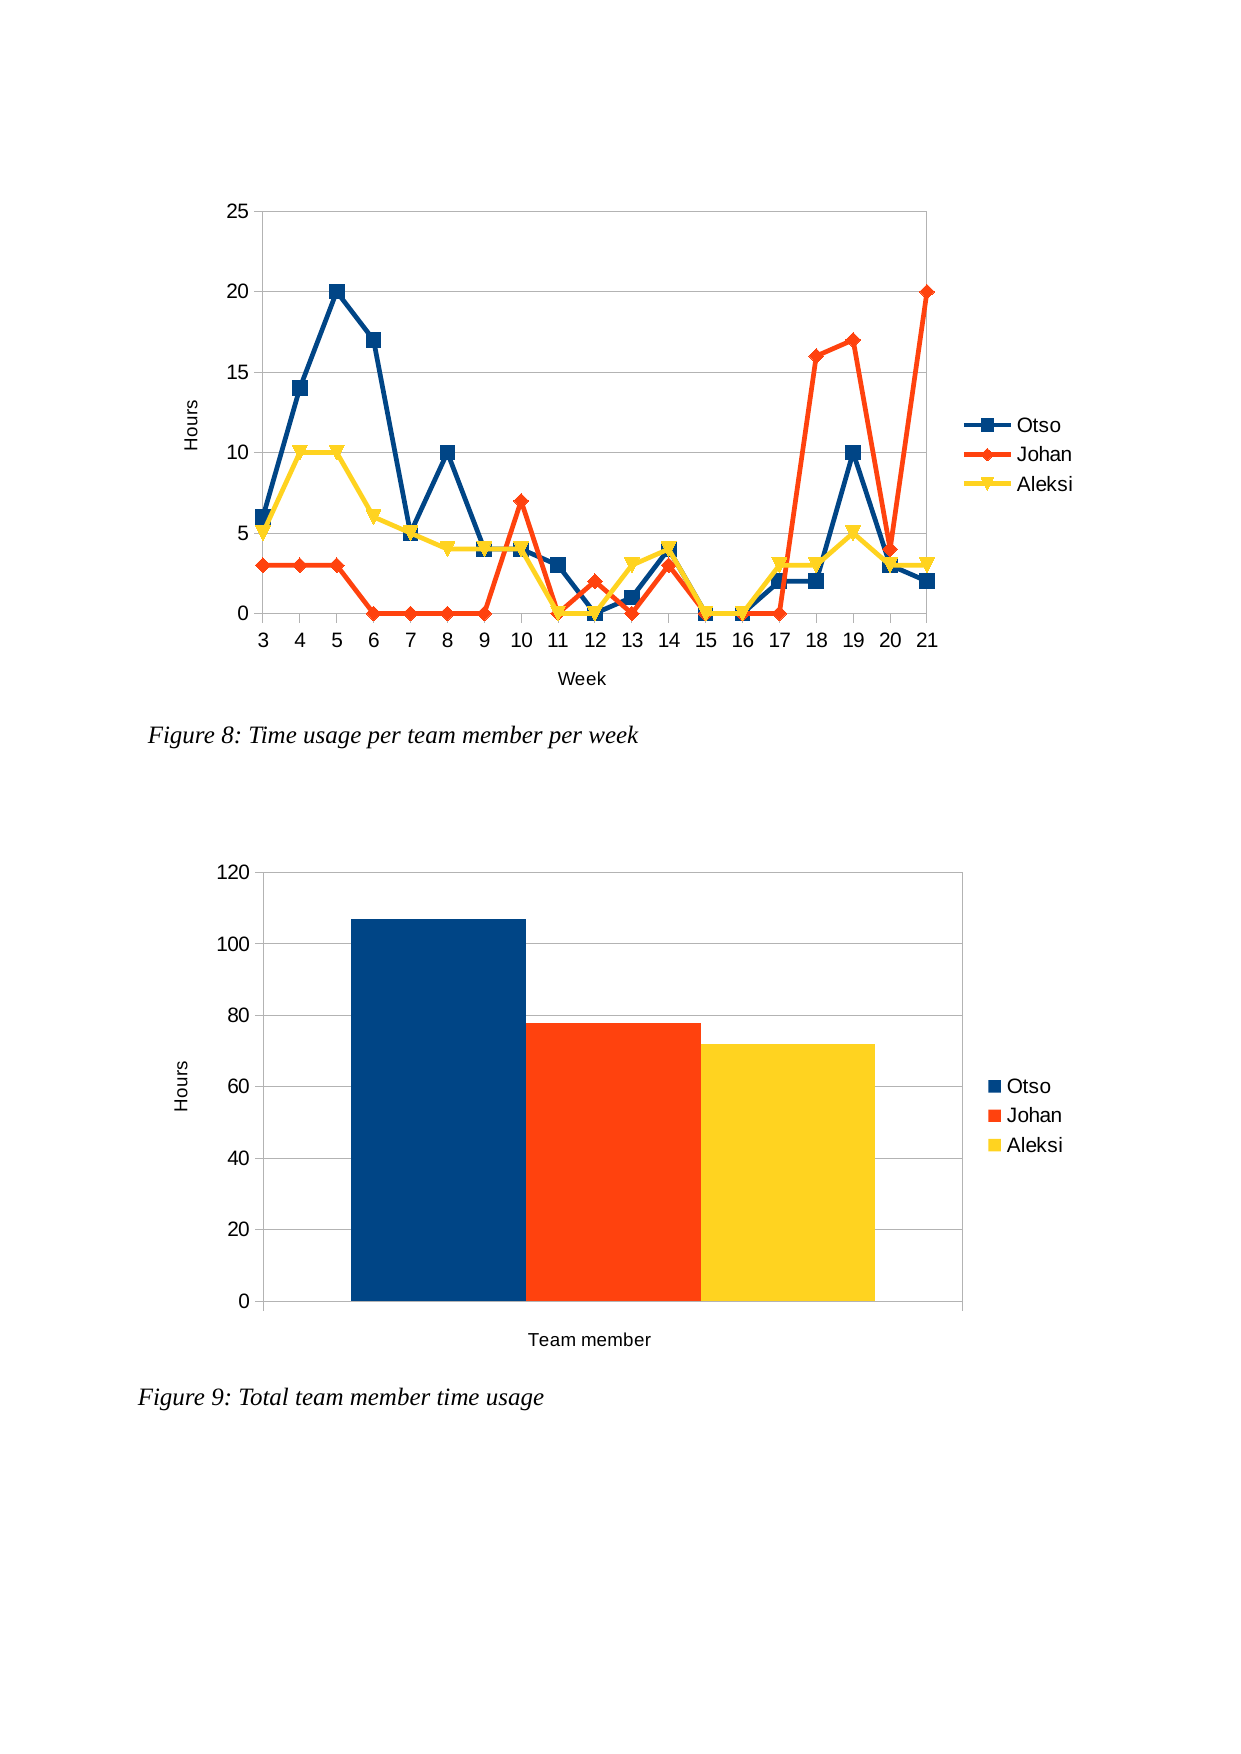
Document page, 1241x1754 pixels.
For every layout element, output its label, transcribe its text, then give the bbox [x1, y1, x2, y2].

text Figure 8: Time usage per team member per week [148, 721, 1093, 749]
text Figure 9: Total team member time usage [138, 1382, 1083, 1410]
